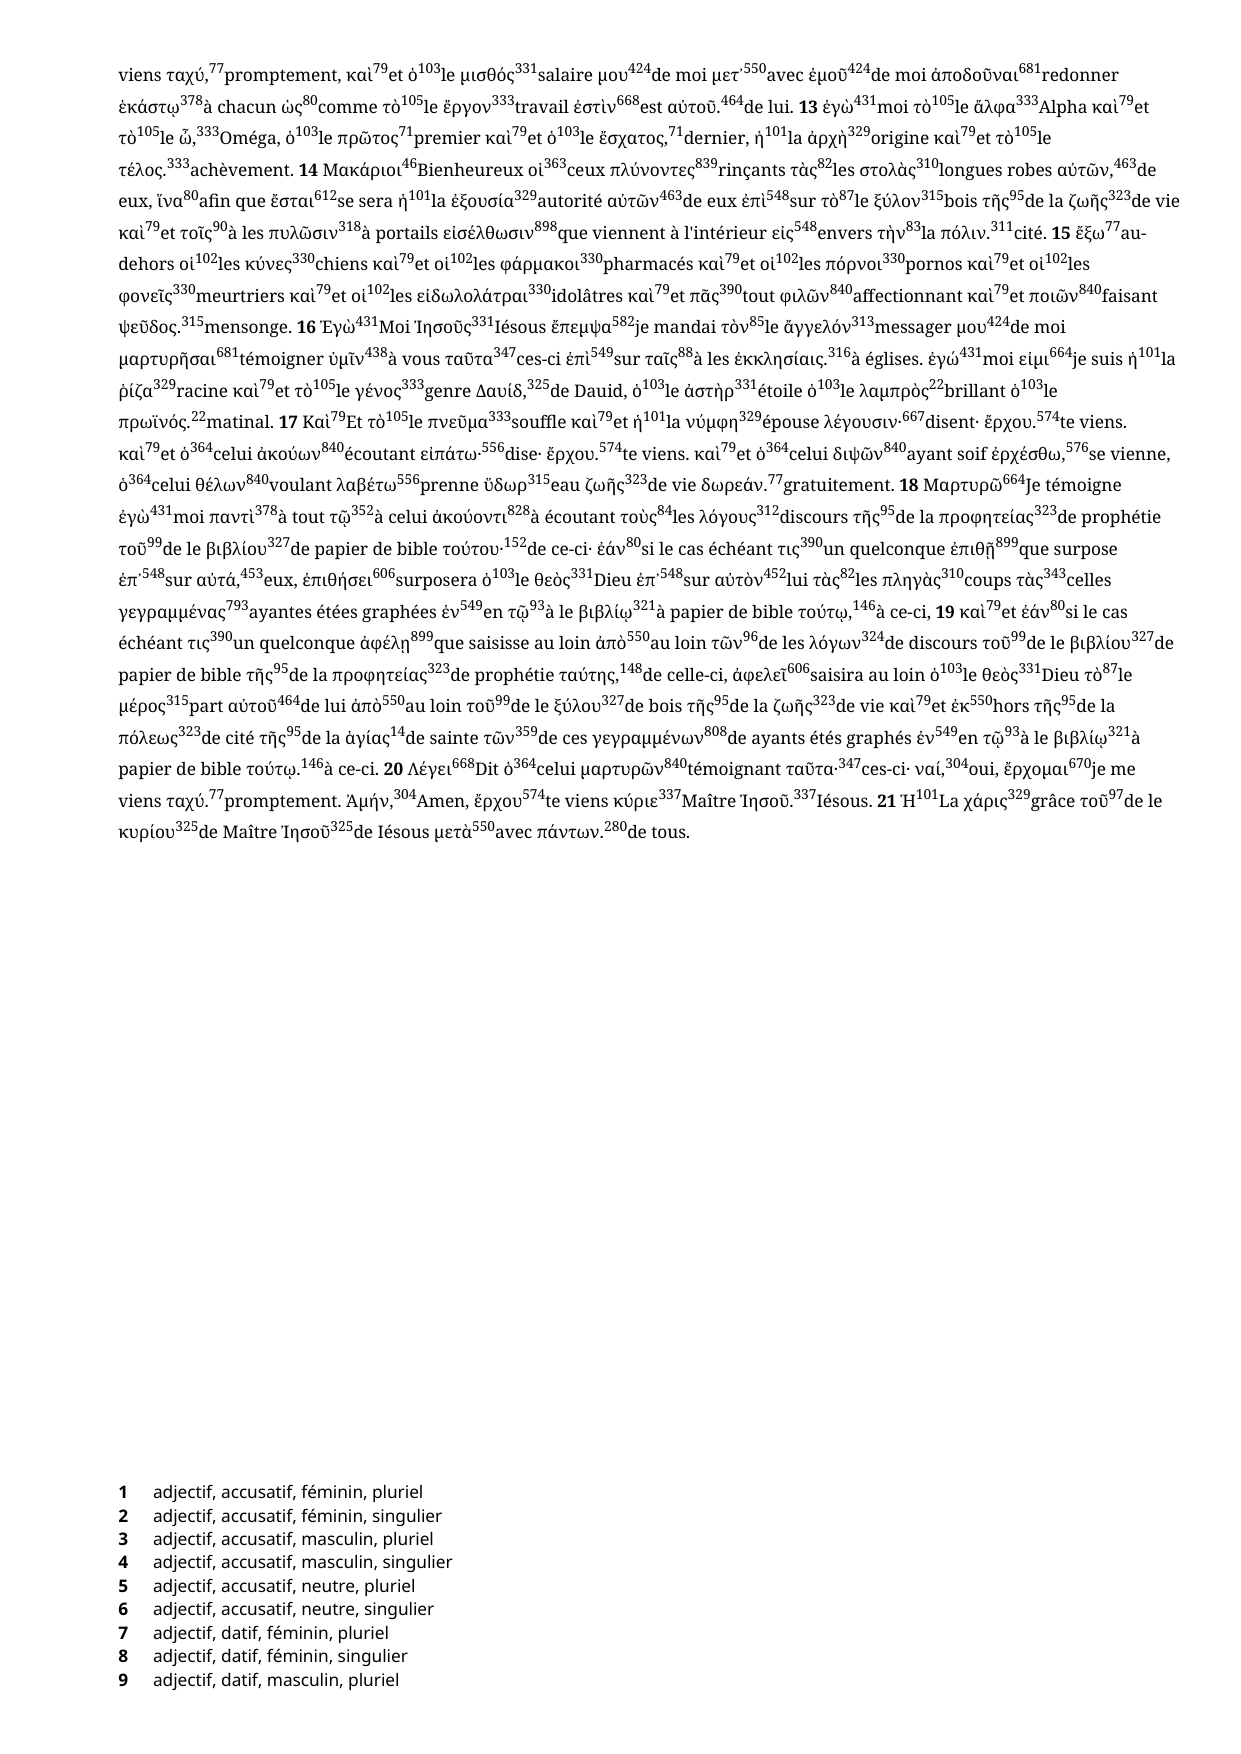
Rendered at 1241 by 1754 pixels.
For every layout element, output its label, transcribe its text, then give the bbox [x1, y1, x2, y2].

table_cell adjectif, datif, masculin, pluriel [153, 1668, 1240, 1691]
table_cell adjectif, accusatif, féminin, singulier [153, 1504, 1240, 1527]
table_cell adjectif, accusatif, masculin, pluriel [153, 1527, 1240, 1551]
table_cell 5 [118, 1574, 153, 1597]
table_cell adjectif, datif, féminin, singulier [153, 1644, 1240, 1668]
table_cell 8 [118, 1644, 153, 1668]
table_cell adjectif, accusatif, neutre, singulier [153, 1598, 1240, 1621]
table_cell 3 [118, 1527, 153, 1551]
table_cell adjectif, datif, féminin, pluriel [153, 1621, 1240, 1644]
table_cell 7 [118, 1621, 153, 1644]
table_header adjectif, accusatif, féminin, pluriel [153, 1480, 1240, 1504]
text 1 Καὶ79Et ἔδειξέν586montra μοι420à moi ποταμὸν313fleuve ὕδατος327de eau ζωῆς323de vie λαμπρὸν53brillant ὡς80comme κρύσταλλον,313cristal, ἐκπορευόμενον849se allant au dehors ἐκ550hors τοῦ97de le θρόνου325de trône τοῦ97de le θεοῦ325de Dieu καὶ79et τοῦ99de le ἀρνίου.327de petit agneau. 2 ἐν549en μέσῳ61à au milieu τῆς95de la πλατείας323de place αὐτῆς462de elle καὶ79et τοῦ97de le ποταμοῦ325de fleuve ἐντεῦθεν77d'ici καὶ79et ἐκεῖθεν77de là ξύλον333bois ζωῆς323de vie ποιοῦν842faisant καρποὺς312fruits δώδεκα,178douze, κατὰ548selon μῆνα313mois ἕκαστον269chacun ἀποδιδούς824redonnant τοὺς84les καρποὺς312fruits αὐτοῦ,466de lui, καὶ79et τὰ104les φύλλα332feuilles τοῦ99de le ξύλου327de bois εἰς548envers θεραπείαν311thérapie τῶν98de les ἐθνῶν.326de ethnies. 3 καὶ79et πᾶν289tout κατάθεμα333anathème de haut en bas οὐκ77non ἔσται612se sera ἔτι.77encore. καὶ79et ὁ103le θρόνος331trône τοῦ97de le θεοῦ325de Dieu καὶ79et τοῦ99de le ἀρνίου327de petit agneau ἐν549en αὐτῇ456à elle ἔσται,612se sera, καὶ79et οἱ102les δοῦλοι330mâles esclaves αὐτοῦ464de lui λατρεύσουσιν605adoreront αὐτῷ458à lui 4 καὶ79et ὄψονται611se verront τὸ87le πρόσωπον315face αὐτοῦ,464de lui, καὶ79et τὸ105le ὄνομα333nom αὐτοῦ464de lui ἐπὶ550sur τῶν98de les μετώπων326de fronts αὐτῶν.463de eux. 5 καὶ79et νὺξ329nuit οὐκ77non ἔσται612se sera ἔτι77encore καὶ79et οὐκ77non ἔχουσιν667ont χρείαν311besoin φωτὸς327de lumière λύχνου325de chandelle καὶ79et φωτὸς327de lumière ἡλίου,325de soleil, ὅτι80en ce que κύριος331Maître ὁ103le θεὸς331Dieu φωτιεῖ606illuminera ἐπ᾽548sur αὐτούς,451eux, καὶ79et βασιλεύσουσιν605seront rois εἰς548envers τοὺς84les αἰῶνας312ères τῶν96de les αἰώνων.324de ères. 6 Καὶ79Et εἶπέν586dit μοι·420à moi· οὗτοι155ceux-ci οἱ102les λόγοι330discours πιστοὶ70croyables καὶ79et ἀληθινοί,70véritables, καὶ79et ὁ103le κύριος331Maître ὁ103le θεὸς331Dieu τῶν98de les πνευμάτων326de souffles τῶν96de les προφητῶν324de prophètes ἀπέστειλεν586envoya τὸν85le ἄγγελον313messager αὐτοῦ464de lui δεῖξαι681montrer τοῖς90à les δούλοις318à mâles esclaves αὐτοῦ464de lui ἃ481lesquels δεῖ668attache de lien γενέσθαι682se devenir ἐν549en τάχει.321à vitesse. 7 καὶ79et ἰδοὺ306voici ἔρχομαι670je me viens ταχύ.77promptement. μακάριος47bienheureux ὁ364celui τηρῶν840gardant τοὺς84les λόγους312discours τῆς95de la προφητείας323de prophétie τοῦ99de le βιβλίου327de papier de bible τούτου.152de ce-ci. 8 Κἀγὼ431Et moi Ἰωάννης331Ioannes ὁ364celui βλέπων840regardant καὶ79et ἀκούων840écoutant ταῦτα.347ces-ci. καὶ79et ὅτε80lorsque ἤκουσα582j'écoutai καὶ79et ἔβλεψα,582je regardai, ἔπεσα582je tombai προσκυνῆσαι681prosterner vers ἔμπροσθεν552en devers τῶν96de les ποδῶν324de pieds τοῦ97de le ἀγγέλου325de messager τοῦ358de celui δεικνύοντός834de montrant μοι420à moi ταῦτα.347ces-ci. 9 καὶ79et λέγει668dit μοι·420à moi· ὅρα570vois μή·77ne pas· σύνδουλός331co-esclave σού442de toi εἰμι664je suis καὶ79et τῶν96de les ἀδελφῶν324de frères σου442de toi τῶν96de les προφητῶν324de prophètes καὶ79et τῶν357de ceux τηρούντων833de gardants τοὺς84les λόγους312discours τοῦ99de le βιβλίου327de papier de bible τούτου·152de ce-ci· τῷ91à le θεῷ319à Dieu προσκύνησον.554prosterne vers. 10 Καὶ79Et λέγει668dit μοι·420à moi· μὴ77ne pas σφραγίσῃς897que tu scelles τοὺς84les λόγους312discours τῆς95de la προφητείας323de prophétie τοῦ99de le βιβλίου327de papier de bible τούτου,152de ce-ci, ὁ103le καιρὸς331moment γὰρ79car ἐγγύς77proche ἐστιν.668est. 11 ὁ364celui ἀδικῶν840faisant injustice ἀδικησάτω556fasse injustice ἔτι77encore καὶ79et ὁ103le ῥυπαρὸς71sale ῥυπανθήτω565soit sali ἔτι,77encore, καὶ79et ὁ103le δίκαιος71juste δικαιοσύνην311justice ποιησάτω556fasse ἔτι77encore καὶ79et ὁ103le ἅγιος71saint ἁγιασθήτω565soit sanctifié ἔτι.77encore. 12 Ἰδοὺ306Voici ἔρχομαι670je me viens ταχύ,77promptement, καὶ79et ὁ103le μισθός331salaire μου424de moi μετ᾽550avec ἐμοῦ424de moi ἀποδοῦναι681redonner ἑκάστῳ378à chacun ὡς80comme τὸ105le ἔργον333travail ἐστὶν668est αὐτοῦ.464de lui. 13 ἐγὼ431moi τὸ105le ἄλφα333Alpha καὶ79et τὸ105le ὦ,333Oméga, ὁ103le πρῶτος71premier καὶ79et ὁ103le ἔσχατος,71dernier, ἡ101la ἀρχὴ329origine καὶ79et τὸ105le τέλος.333achèvement. 14 Μακάριοι46Bienheureux οἱ363ceux πλύνοντες839rinçants τὰς82les στολὰς310longues robes αὐτῶν,463de eux, ἵνα80afin que ἔσται612se sera ἡ101la ἐξουσία329autorité αὐτῶν463de eux ἐπὶ548sur τὸ87le ξύλον315bois τῆς95de la ζωῆς323de vie καὶ79et τοῖς90à les πυλῶσιν318à portails εἰσέλθωσιν898que viennent à l'intérieur εἰς548envers τὴν83la πόλιν.311cité. 15 ἔξω77au-dehors οἱ102les κύνες330chiens καὶ79et οἱ102les φάρμακοι330pharmacés καὶ79et οἱ102les πόρνοι330pornos καὶ79et οἱ102les φονεῖς330meurtriers καὶ79et οἱ102les εἰδωλολάτραι330idolâtres καὶ79et πᾶς390tout φιλῶν840affectionnant καὶ79et ποιῶν840faisant ψεῦδος.315mensonge. 16 Ἐγὼ431Moi Ἰησοῦς331Iésous ἔπεμψα582je mandai τὸν85le ἄγγελόν313messager μου424de moi μαρτυρῆσαι681témoigner ὑμῖν438à vous ταῦτα347ces-ci ἐπὶ549sur ταῖς88à les ἐκκλησίαις.316à églises. ἐγώ431moi εἰμι664je suis ἡ101la ῥίζα329racine καὶ79et τὸ105le γένος333genre Δαυίδ,325de Dauid, ὁ103le ἀστὴρ331étoile ὁ103le λαμπρὸς22brillant ὁ103le πρωϊνός.22matinal. 17 Καὶ79Et τὸ105le πνεῦμα333souffle καὶ79et ἡ101la νύμφη329épouse λέγουσιν·667disent· ἔρχου.574te viens. καὶ79et ὁ364celui ἀκούων840écoutant εἰπάτω·556dise· ἔρχου.574te viens. καὶ79et ὁ364celui διψῶν840ayant soif ἐρχέσθω,576se vienne, ὁ364celui θέλων840voulant λαβέτω556prenne ὕδωρ315eau ζωῆς323de vie δωρεάν.77gratuitement. 18 Μαρτυρῶ664Je témoigne ἐγὼ431moi παντὶ378à tout τῷ352à celui ἀκούοντι828à écoutant τοὺς84les λόγους312discours τῆς95de la προφητείας323de prophétie τοῦ99de le βιβλίου327de papier de bible τούτου·152de ce-ci· ἐάν80si le cas échéant τις390un quelconque ἐπιθῇ899que surpose ἐπ᾽548sur αὐτά,453eux, ἐπιθήσει606surposera ὁ103le θεὸς331Dieu ἐπ᾽548sur αὐτὸν452lui τὰς82les πληγὰς310coups τὰς343celles γεγραμμένας793ayantes étées graphées ἐν549en τῷ93à le βιβλίῳ321à papier de bible τούτῳ,146à ce-ci, 19 καὶ79et ἐάν80si le cas échéant τις390un quelconque ἀφέλῃ899que saisisse au loin ἀπὸ550au loin τῶν96de les λόγων324de discours τοῦ99de le βιβλίου327de papier de bible τῆς95de la προφητείας323de prophétie ταύτης,148de celle-ci, ἀφελεῖ606saisira au loin ὁ103le θεὸς331Dieu τὸ87le μέρος315part αὐτοῦ464de lui ἀπὸ550au loin τοῦ99de le ξύλου327de bois τῆς95de la ζωῆς323de vie καὶ79et ἐκ550hors τῆς95de la πόλεως323de cité τῆς95de la ἁγίας14de sainte τῶν359de ces γεγραμμένων808de ayants étés graphés ἐν549en τῷ93à le βιβλίῳ321à papier de bible τούτῳ.146à ce-ci. 20 Λέγει668Dit ὁ364celui μαρτυρῶν840témoignant ταῦτα·347ces-ci· ναί,304oui, ἔρχομαι670je me viens ταχύ.77promptement. Ἀμήν,304Amen, ἔρχου574te viens κύριε337Maître Ἰησοῦ.337Iésous. 21 Ἡ101La χάρις329grâce τοῦ97de le κυρίου325de Maître Ἰησοῦ325de Iésous μετὰ550avec πάντων.280de tous. [118, 59, 1181, 1462]
table_cell adjectif, accusatif, neutre, pluriel [153, 1574, 1240, 1597]
table_cell adjectif, accusatif, masculin, singulier [153, 1551, 1240, 1574]
table_cell 2 [118, 1504, 153, 1527]
table_cell 6 [118, 1598, 153, 1621]
table_cell 4 [118, 1551, 153, 1574]
table_header 1 [118, 1480, 153, 1504]
table_cell 9 [118, 1668, 153, 1691]
